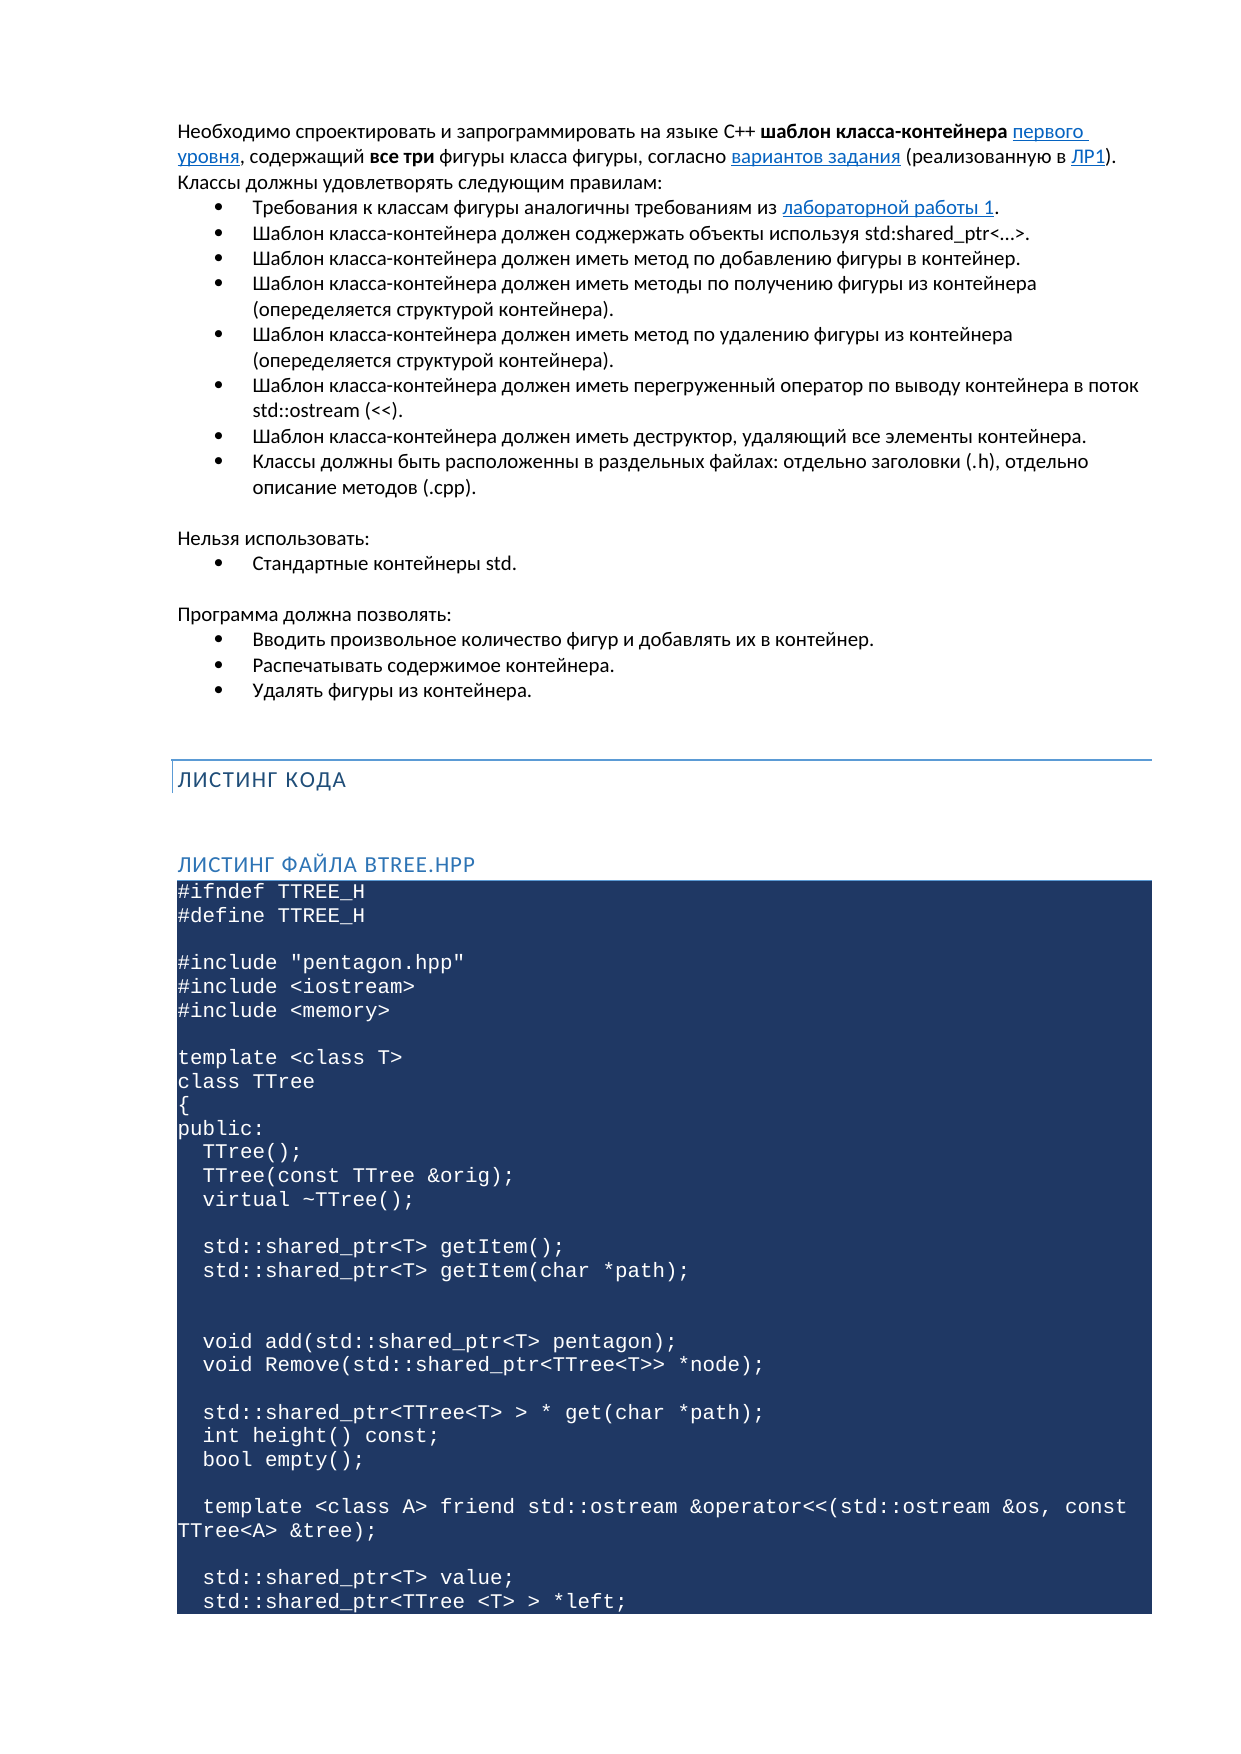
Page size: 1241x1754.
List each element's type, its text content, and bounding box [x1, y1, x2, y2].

text void add(std::shared_ptr<T> pentagon); [177, 1331, 1152, 1354]
text bool empty(); [177, 1449, 1152, 1473]
text { [177, 1094, 1152, 1118]
list Классы должны быть расположенны в раздельных файлах: отдельно заголовки (.h), отдельно описание методов (.cpp). [215, 448, 1152, 499]
text Классы должны удовлетворять следующим правилам: [177, 169, 1152, 194]
text Необходимо спроектировать и запрограммировать на языке C++ шаблон класса-контейнера первого уровня, содержащий все три фигуры класса фигуры, согласно вариантов задания (реализованную в ЛР1). [177, 118, 1152, 169]
text template <class T> [177, 1047, 1152, 1071]
list Шаблон класса-контейнера должен иметь деструктор, удаляющий все элементы контейнера. [215, 423, 1152, 448]
text virtual ~TTree(); [177, 1189, 1152, 1212]
text void Remove(std::shared_ptr<TTree<T>> *node); [177, 1354, 1152, 1378]
list Шаблон класса-контейнера должен иметь методы по получению фигуры из контейнера (опеределяется структурой контейнера). [215, 271, 1152, 321]
list Шаблон класса-контейнера должен иметь метод по удалению фигуры из контейнера (опеределяется структурой контейнера). [215, 321, 1152, 372]
text #include <iostream> [177, 976, 1152, 1000]
text #ifndef TTREE_H [177, 881, 1152, 905]
text std::shared_ptr<T> getItem(char *path); [177, 1260, 1152, 1283]
text std::shared_ptr<T> value; [177, 1567, 1152, 1591]
text #include "pentagon.hpp" [177, 952, 1152, 976]
list Распечатывать содержимое контейнера. [215, 652, 1152, 677]
text public: [177, 1118, 1152, 1142]
text TTree(const TTree &orig); [177, 1165, 1152, 1189]
text std::shared_ptr<TTree<T> > * get(char *path); [177, 1402, 1152, 1425]
text template <class A> friend std::ostream &operator<<(std::ostream &os, const TTree<A> &tree); [177, 1496, 1152, 1543]
text Программа должна позволять: [177, 601, 1152, 626]
text TTree(); [177, 1142, 1152, 1165]
list Шаблон класса-контейнера должен иметь метод по добавлению фигуры в контейнер. [215, 245, 1152, 271]
list Удалять фигуры из контейнера. [215, 677, 1152, 703]
list Стандартные контейнеры std. [215, 550, 1152, 576]
text std::shared_ptr<TTree <T> > *left; [177, 1591, 1152, 1614]
list Шаблон класса-контейнера должен соджержать объекты используя std:shared_ptr<…>. [215, 220, 1152, 245]
text #define TTREE_H [177, 905, 1152, 929]
list Шаблон класса-контейнера должен иметь перегруженный оператор по выводу контейнера в поток std::ostream (<<). [215, 372, 1152, 423]
text int height() const; [177, 1425, 1152, 1449]
list Требования к классам фигуры аналогичны требованиям из лабораторной работы 1. [215, 194, 1152, 220]
subtitle листинг кода [173, 761, 1152, 793]
text #include <memory> [177, 1000, 1152, 1023]
list Вводить произвольное количество фигур и добавлять их в контейнер. [215, 626, 1152, 652]
text std::shared_ptr<T> getItem(); [177, 1236, 1152, 1260]
text Нельзя использовать: [177, 525, 1152, 550]
text class TTree [177, 1071, 1152, 1094]
subtitle Листинг файла btree.hpp [177, 850, 1152, 880]
